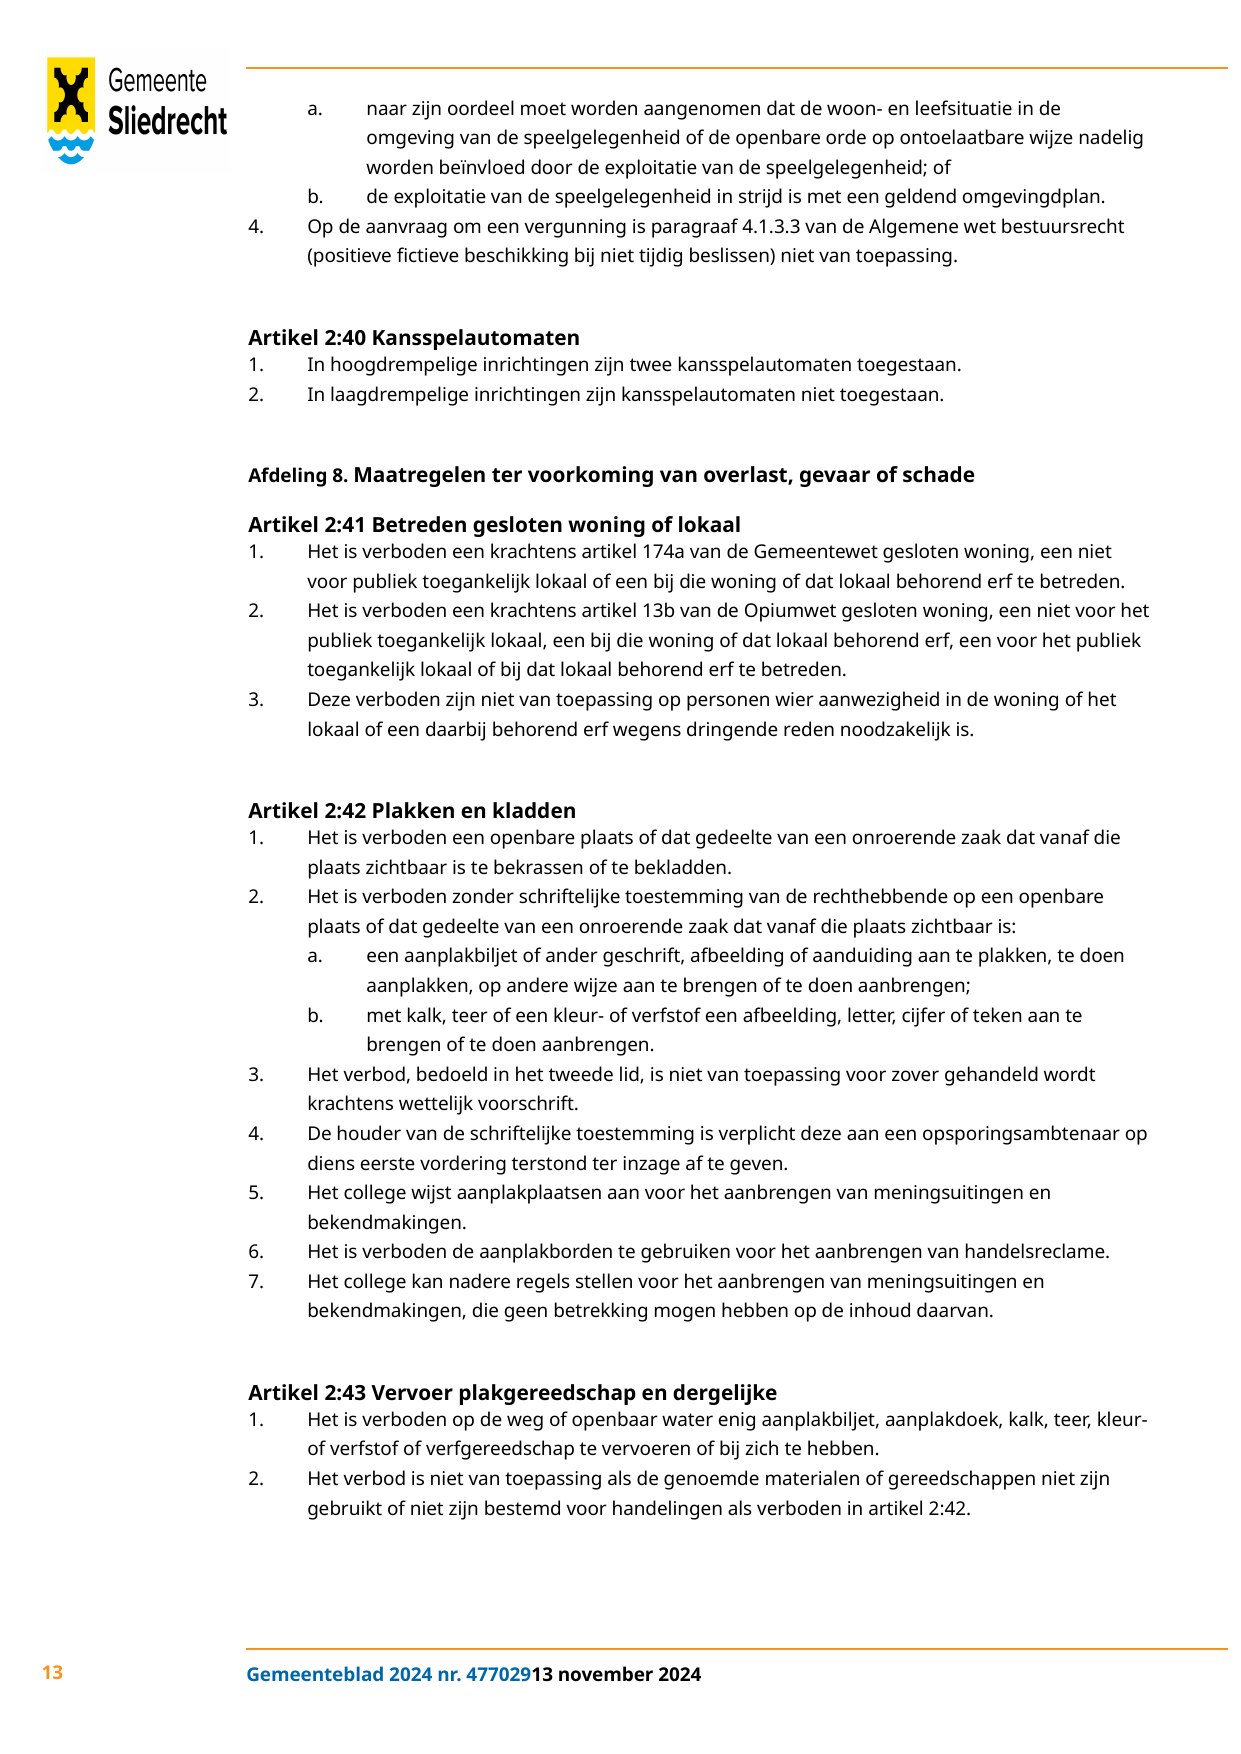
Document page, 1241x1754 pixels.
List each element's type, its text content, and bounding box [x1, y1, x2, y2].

list Het verbod, bedoeld in het tweede lid, is niet van toepassing voor zover gehandeld wordt krachtens wettelijk voorschrift. [248, 1061, 1152, 1116]
list Het is verboden op de weg of openbaar water enig aanplakbiljet, aanplakdoek, kalk, teer, kleur- of verfstof of verfgereedschap te vervoeren of bij zich te hebben. [248, 1406, 1152, 1461]
text Artikel 2:40 Kansspelautomaten [248, 323, 1152, 351]
list Het college kan nadere regels stellen voor het aanbrengen van meningsuitingen en bekendmakingen, die geen betrekking mogen hebben op de inhoud daarvan. [248, 1268, 1152, 1323]
list De houder van de schriftelijke toestemming is verplicht deze aan een opsporingsambtenaar op diens eerste vordering terstond ter inzage af te geven. [248, 1120, 1152, 1175]
list een aanplakbiljet of ander geschrift, afbeelding of aanduiding aan te plakken, te doen aanplakken, op andere wijze aan te brengen of te doen aanbrengen; [307, 943, 1152, 998]
text Artikel 2:41 Betreden gesloten woning of lokaal [248, 510, 1152, 538]
picture [41, 47, 231, 172]
list naar zijn oordeel moet worden aangenomen dat de woon- en leefsituatie in de omgeving van de speelgelegenheid of de openbare orde op ontoelaatbare wijze nadelig worden beïnvloed door de exploitatie van de speelgelegenheid; of [307, 95, 1152, 180]
list Het verbod is niet van toepassing als de genoemde materialen of gereedschappen niet zijn gebruikt of niet zijn bestemd voor handelingen als verboden in artikel 2:42. [248, 1465, 1152, 1521]
list Het is verboden een openbare plaats of dat gedeelte van een onroerende zaak dat vanaf die plaats zichtbaar is te bekrassen of te bekladden. [248, 824, 1152, 879]
text Artikel 2:42 Plakken en kladden [248, 796, 1152, 824]
text Afdeling 8. Maatregelen ter voorkoming van overlast, gevaar of schade [248, 461, 1152, 489]
list Deze verboden zijn niet van toepassing op personen wier aanwezigheid in de woning of het lokaal of een daarbij behorend erf wegens dringende reden noodzakelijk is. [248, 686, 1152, 742]
list Het is verboden een krachtens artikel 13b van de Opiumwet gesloten woning, een niet voor het publiek toegankelijk lokaal, een bij die woning of dat lokaal behorend erf, een voor het publiek toegankelijk lokaal of bij dat lokaal behorend erf te betreden. [248, 597, 1152, 682]
list de exploitatie van de speelgelegenheid in strijd is met een geldend omgevingdplan. [307, 183, 1152, 209]
list Het is verboden een krachtens artikel 174a van de Gemeentewet gesloten woning, een niet voor publiek toegankelijk lokaal of een bij die woning of dat lokaal behorend erf te betreden. [248, 538, 1152, 594]
list In hoogdrempelige inrichtingen zijn twee kansspelautomaten toegestaan. [248, 351, 1152, 377]
list Het is verboden zonder schriftelijke toestemming van de rechthebbende op een openbare plaats of dat gedeelte van een onroerende zaak dat vanaf die plaats zichtbaar is: [248, 883, 1152, 939]
list Het college wijst aanplakplaatsen aan voor het aanbrengen van meningsuitingen en bekendmakingen. [248, 1179, 1152, 1234]
list met kalk, teer of een kleur- of verfstof een afbeelding, letter, cijfer of teken aan te brengen of te doen aanbrengen. [307, 1002, 1152, 1057]
list In laagdrempelige inrichtingen zijn kansspelautomaten niet toegestaan. [248, 381, 1152, 406]
list Op de aanvraag om een vergunning is paragraaf 4.1.3.3 van de Algemene wet bestuursrecht (positieve fictieve beschikking bij niet tijdig beslissen) niet van toepassing. [248, 213, 1152, 268]
list Het is verboden de aanplakborden te gebruiken voor het aanbrengen van handelsreclame. [248, 1238, 1152, 1264]
text Artikel 2:43 Vervoer plakgereedschap en dergelijke [248, 1378, 1152, 1406]
